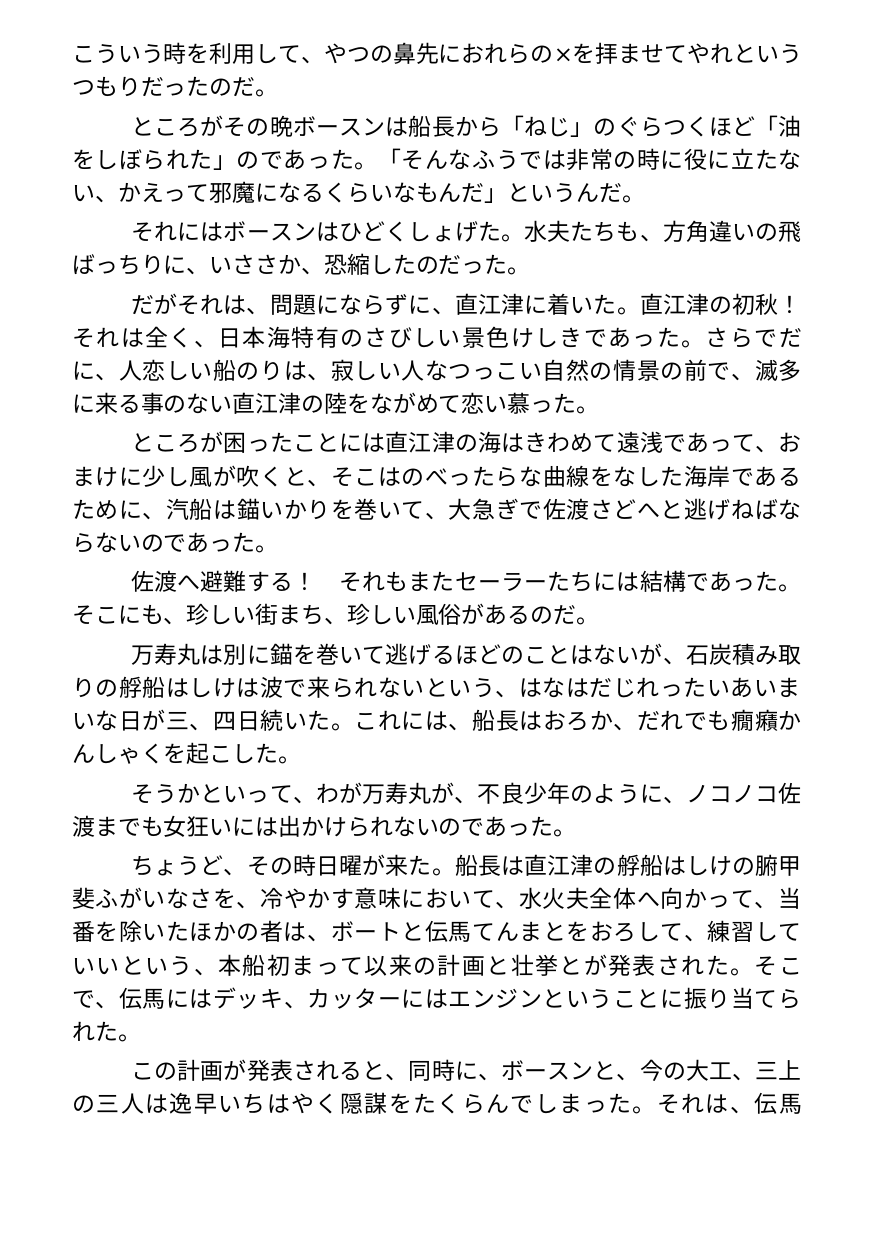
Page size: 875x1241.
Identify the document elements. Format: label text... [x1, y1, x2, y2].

text そうかといって、わが万寿丸が、不良少年のように、ノコノコ佐渡までも女狂いには出かけられないのであった。 [72, 775, 802, 842]
text だがそれは、問題にならずに、直江津に着いた。直江津の初秋！ それは全く、日本海特有のさびしい景色けしきであった。さらでだに、人恋しい船のりは、寂しい人なつっこい自然の情景の前で、滅多に来る事のない直江津の陸をながめて恋い慕った。 [72, 286, 802, 419]
text ちょうど、その時日曜が来た。船長は直江津の艀船はしけの腑甲斐ふがいなさを、冷やかす意味において、水火夫全体へ向かって、当番を除いたほかの者は、ボートと伝馬てんまとをおろして、練習していいという、本船初まって以来の計画と壮挙とが発表された。そこで、伝馬にはデッキ、カッターにはエンジンということに振り当てられた。 [72, 848, 802, 1047]
text 佐渡へ避難する！ それもまたセーラーたちには結構であった。そこにも、珍しい街まち、珍しい風俗があるのだ。 [72, 564, 802, 631]
text それにはボースンはひどくしょげた。水夫たちも、方角違いの飛ばっちりに、いささか、恐縮したのだった。 [72, 214, 802, 281]
text ところが困ったことには直江津の海はきわめて遠浅であって、おまけに少し風が吹くと、そこはのべったらな曲線をなした海岸であるために、汽船は錨いかりを巻いて、大急ぎで佐渡さどへと逃げねばならないのであった。 [72, 425, 802, 558]
text ところがその晩ボースンは船長から「ねじ」のぐらつくほど「油をしぼられた」のであった。「そんなふうでは非常の時に役に立たない、かえって邪魔になるくらいなもんだ」というんだ。 [72, 108, 802, 208]
text 万寿丸は別に錨を巻いて逃げるほどのことはないが、石炭積み取りの艀船はしけは波で来られないという、はなはだじれったいあいまいな日が三、四日続いた。これには、船長はおろか、だれでも癇癪かんしゃくを起こした。 [72, 637, 802, 769]
text この計画が発表されると、同時に、ボースンと、今の大工、三上の三人は逸早いちはやく隠謀をたくらんでしまった。それは、伝馬 [72, 1053, 802, 1119]
text こういう時を利用して、やつの鼻先におれらの×を拝ませてやれというつもりだったのだ。 [72, 36, 802, 102]
